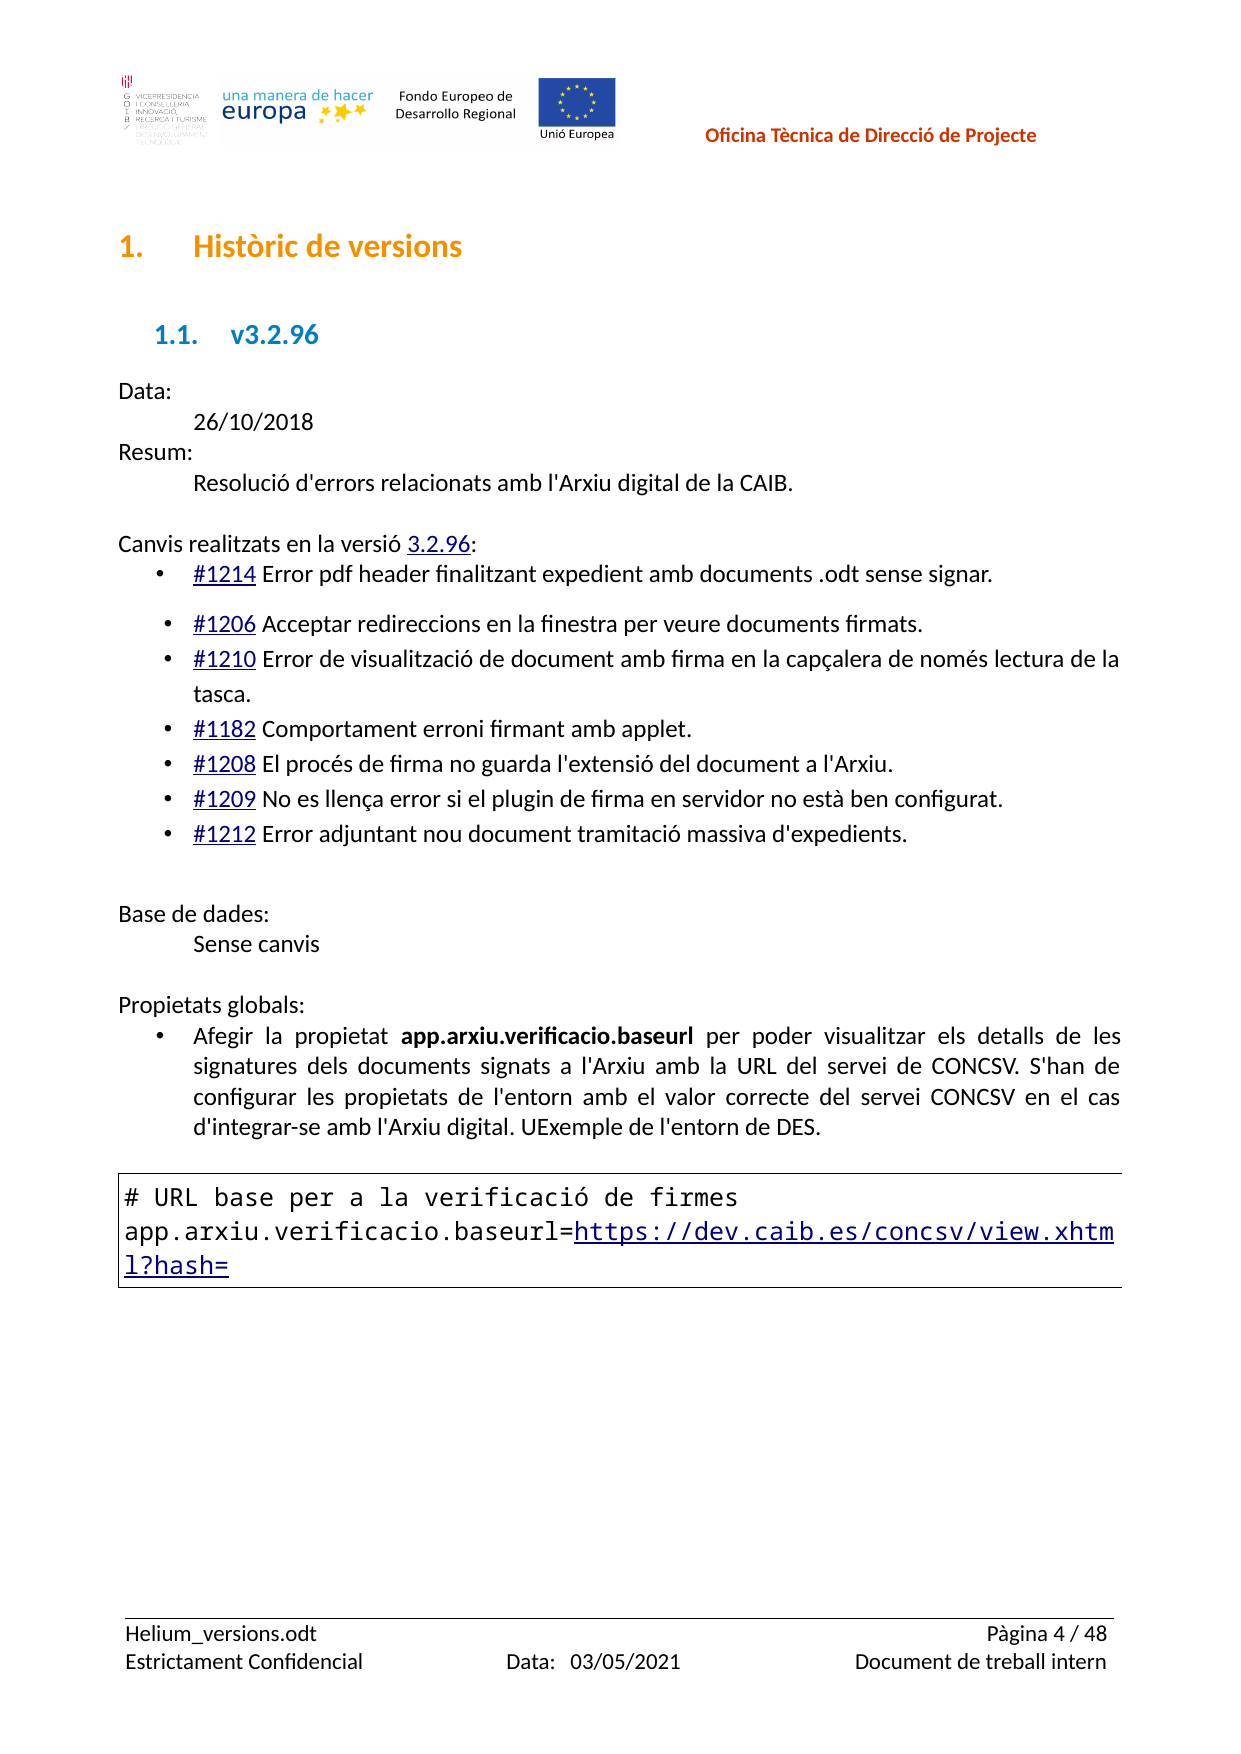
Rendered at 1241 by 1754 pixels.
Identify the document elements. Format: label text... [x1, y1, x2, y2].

list #1208 El procés de firma no guarda l'extensió del document a l'Arxiu. [164, 748, 1122, 778]
picture [219, 73, 621, 147]
list Afegir la propietat app.arxiu.verificacio.baseurl per poder visualitzar els detalls de les signatures dels documents signats a l'Arxiu amb la URL del servei de CONCSV. S'han de configurar les propietats de l'entorn amb el valor correcte del servei CONCSV en el cas d'integrar-se amb l'Arxiu digital. UExemple de l'entorn de DES. [156, 1020, 1122, 1142]
text 26/10/2018 [118, 406, 1122, 436]
list #1214 Error pdf header finalitzant expedient amb documents .odt sense signar. [156, 558, 1122, 589]
text Resum: [118, 436, 1122, 467]
text Resolució d'errors relacionats amb l'Arxiu digital de la CAIB. [118, 467, 1122, 497]
list #1182 Comportament erroni firmant amb applet. [164, 713, 1122, 743]
list #1212 Error adjuntant nou document tramitació massiva d'expedients. [164, 818, 1122, 848]
text Base de dades: [118, 898, 1122, 928]
text Data: [118, 375, 1122, 406]
subtitle v3.2.96 [153, 316, 1122, 351]
list #1210 Error de visualització de document amb firma en la capçalera de només lectura de la tasca. [164, 643, 1122, 708]
list #1206 Acceptar redireccions en la finestra per veure documents firmats. [164, 608, 1122, 638]
text Canvis realitzats en la versió 3.2.96: [118, 528, 1122, 558]
picture [118, 73, 213, 147]
text Sense canvis [118, 928, 1122, 959]
table_header # URL base per a la verificació de firmes app.arxiu.verificacio.baseurl=https://dev.caib.es/concsv/view.xhtml?hash= [119, 1174, 1122, 1287]
text Propietats globals: [118, 989, 1122, 1020]
list #1209 No es llença error si el plugin de firma en servidor no està ben configurat. [164, 783, 1122, 813]
subtitle Històric de versions [118, 225, 1122, 266]
